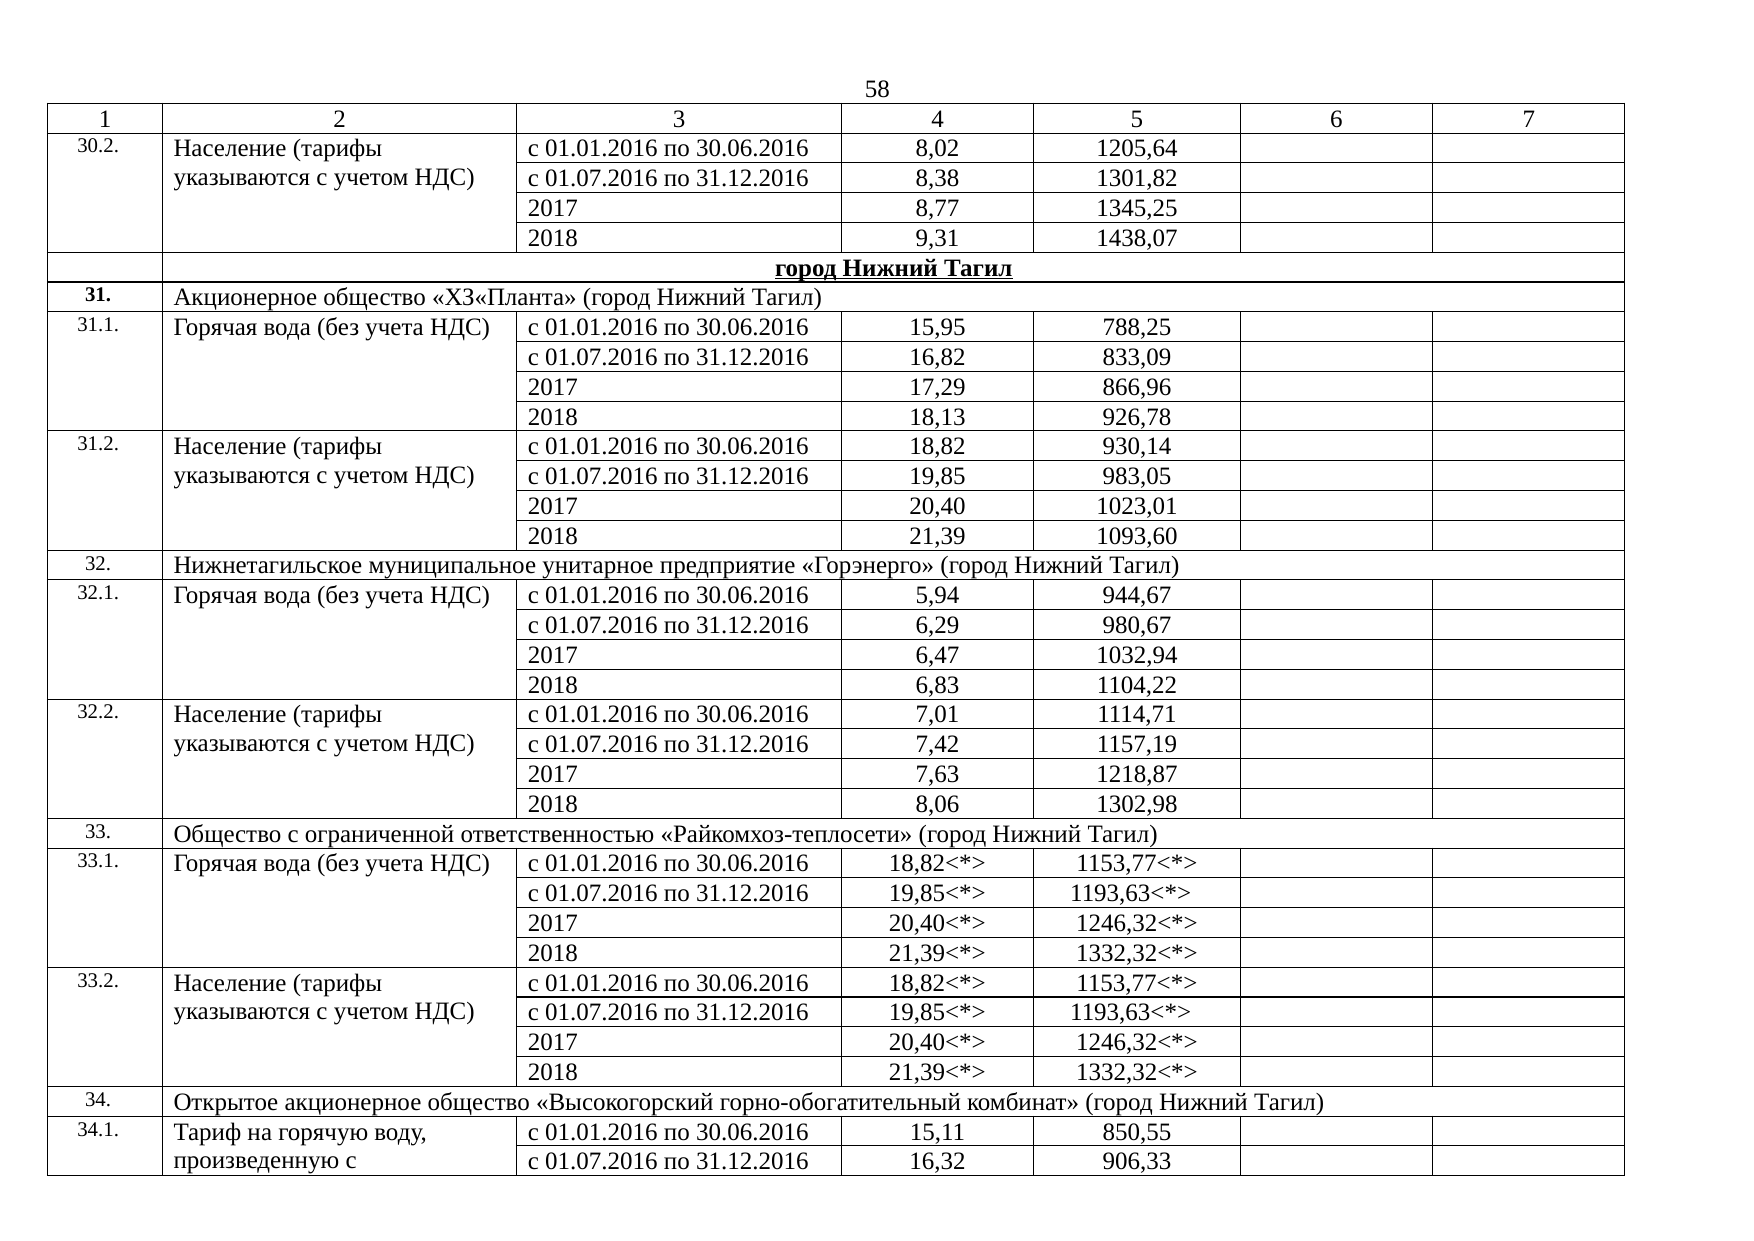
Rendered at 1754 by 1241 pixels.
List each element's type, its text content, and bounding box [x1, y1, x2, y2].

table_cell 930,14 [1034, 431, 1240, 460]
table_cell 21,39<*> [842, 1057, 1033, 1086]
table_cell 2018 [517, 670, 841, 698]
table_cell с 01.07.2016 по 31.12.2016 [517, 342, 841, 371]
table_cell [1241, 1057, 1432, 1086]
table_cell [1241, 491, 1432, 520]
table_cell 2017 [517, 1027, 841, 1056]
table_cell 18,82<*> [842, 849, 1033, 877]
table_cell 20,40<*> [842, 908, 1033, 937]
table_cell 1153,77<*> [1034, 968, 1240, 996]
table_cell [48, 431, 162, 549]
table_cell [1433, 908, 1624, 937]
table_cell с 01.07.2016 по 31.12.2016 [517, 610, 841, 639]
table_cell [1241, 1027, 1432, 1056]
table_cell [1241, 461, 1432, 490]
table_cell 1093,60 [1034, 521, 1240, 549]
table_cell 926,78 [1034, 402, 1240, 430]
table_cell 2017 [517, 491, 841, 520]
table_cell [48, 551, 162, 579]
table_cell [1433, 789, 1624, 818]
table_header 3 [517, 104, 841, 132]
table_cell [1433, 163, 1624, 192]
table_cell [1433, 729, 1624, 758]
table_cell [48, 312, 162, 430]
table_cell [1241, 163, 1432, 192]
table_cell 8,06 [842, 789, 1033, 818]
table_cell 20,40<*> [842, 1027, 1033, 1056]
table_cell 2017 [517, 908, 841, 937]
table_cell [1433, 521, 1624, 549]
table_cell 944,67 [1034, 580, 1240, 609]
table_cell 8,77 [842, 193, 1033, 222]
table_cell 1205,64 [1034, 134, 1240, 162]
table_cell 19,85<*> [842, 878, 1033, 907]
table_header 1 [48, 104, 162, 132]
table_cell 20,40 [842, 491, 1033, 520]
table_cell 906,33 [1034, 1146, 1240, 1175]
table_cell [1241, 312, 1432, 341]
table_cell город Нижний Тагил [163, 253, 1624, 281]
table_cell [1241, 700, 1432, 728]
table_cell [48, 283, 162, 311]
table_cell 19,85<*> [842, 998, 1033, 1026]
table_cell 1023,01 [1034, 491, 1240, 520]
table_cell 1032,94 [1034, 640, 1240, 669]
table_cell 19,85 [842, 461, 1033, 490]
table_cell 1114,71 [1034, 700, 1240, 728]
table_cell 850,55 [1034, 1117, 1240, 1145]
table_cell [1241, 610, 1432, 639]
table_cell [1433, 342, 1624, 371]
table_cell с 01.01.2016 по 30.06.2016 [517, 312, 841, 341]
table_cell 833,09 [1034, 342, 1240, 371]
table_cell [1433, 849, 1624, 877]
table_cell [1433, 610, 1624, 639]
table_cell 18,82<*> [842, 968, 1033, 996]
table_cell [48, 819, 162, 847]
table_cell 6,29 [842, 610, 1033, 639]
table_cell 1332,32<*> [1034, 1057, 1240, 1086]
table_cell 5,94 [842, 580, 1033, 609]
table_cell с 01.01.2016 по 30.06.2016 [517, 134, 841, 162]
table_cell с 01.07.2016 по 31.12.2016 [517, 729, 841, 758]
table_cell 1157,19 [1034, 729, 1240, 758]
table_cell 8,38 [842, 163, 1033, 192]
table_cell с 01.07.2016 по 31.12.2016 [517, 461, 841, 490]
table_cell Горячая вода (без учета НДС) [163, 580, 516, 698]
table_cell [1433, 461, 1624, 490]
table_cell [1241, 670, 1432, 698]
table_header 5 [1034, 104, 1240, 132]
table_cell 9,31 [842, 223, 1033, 252]
table_cell 8,02 [842, 134, 1033, 162]
table_cell 1301,82 [1034, 163, 1240, 192]
table_cell [1241, 402, 1432, 430]
table_cell [1241, 223, 1432, 252]
table_cell 2017 [517, 640, 841, 669]
table_cell 1246,32<*> [1034, 1027, 1240, 1056]
table_cell [1433, 1057, 1624, 1086]
table_cell с 01.07.2016 по 31.12.2016 [517, 998, 841, 1026]
table_cell 1153,77<*> [1034, 849, 1240, 877]
table_cell [1433, 312, 1624, 341]
table_cell с 01.01.2016 по 30.06.2016 [517, 1117, 841, 1145]
table_cell с 01.01.2016 по 30.06.2016 [517, 968, 841, 996]
table_cell 1246,32<*> [1034, 908, 1240, 937]
table_cell [1433, 193, 1624, 222]
table_cell с 01.01.2016 по 30.06.2016 [517, 431, 841, 460]
table_cell Акционерное общество «ХЗ«Планта» (город Нижний Тагил) [163, 283, 1624, 311]
table_cell 983,05 [1034, 461, 1240, 490]
table_cell 2017 [517, 193, 841, 222]
table_cell [1433, 1027, 1624, 1056]
table_cell [1241, 908, 1432, 937]
table_cell [1241, 849, 1432, 877]
table_cell [1433, 670, 1624, 698]
table_cell [1241, 521, 1432, 549]
table_cell [1241, 938, 1432, 967]
table_cell Открытое акционерное общество «Высокогорский горно-обогатительный комбинат» (город Нижний Тагил) [163, 1087, 1624, 1116]
table_cell [1241, 759, 1432, 788]
table_cell [48, 849, 162, 967]
table_header 6 [1241, 104, 1432, 132]
table_cell [1241, 878, 1432, 907]
table_cell [1433, 640, 1624, 669]
table_cell 1345,25 [1034, 193, 1240, 222]
table_cell с 01.07.2016 по 31.12.2016 [517, 1146, 841, 1175]
table_cell 21,39<*> [842, 938, 1033, 967]
table_cell 788,25 [1034, 312, 1240, 341]
table_cell [1433, 878, 1624, 907]
table_cell 2018 [517, 938, 841, 967]
table_cell [1433, 580, 1624, 609]
table_cell Население (тарифы указываются с учетом НДС) [163, 968, 516, 1086]
table_cell [1433, 968, 1624, 996]
table_cell Общество с ограниченной ответственностью «Райкомхоз-теплосети» (город Нижний Тагил) [163, 819, 1624, 847]
table_cell [1433, 759, 1624, 788]
table_cell 6,83 [842, 670, 1033, 698]
table_cell 21,39 [842, 521, 1033, 549]
table_cell [1241, 968, 1432, 996]
table_cell 866,96 [1034, 372, 1240, 401]
table_cell [1241, 134, 1432, 162]
table_cell 2018 [517, 402, 841, 430]
table_cell 2018 [517, 789, 841, 818]
table_cell Горячая вода (без учета НДС) [163, 849, 516, 967]
table_cell 7,63 [842, 759, 1033, 788]
table_cell [48, 134, 162, 252]
table_cell 1438,07 [1034, 223, 1240, 252]
table_cell [48, 968, 162, 1086]
table_cell [1241, 1117, 1432, 1145]
table_cell [48, 253, 162, 281]
table_cell 1104,22 [1034, 670, 1240, 698]
table_cell [1433, 491, 1624, 520]
table_cell [1241, 431, 1432, 460]
table_header 4 [842, 104, 1033, 132]
table_cell с 01.01.2016 по 30.06.2016 [517, 580, 841, 609]
table_cell [1433, 1117, 1624, 1145]
table_header 2 [163, 104, 516, 132]
table_cell [48, 1087, 162, 1116]
table_cell 2018 [517, 223, 841, 252]
table_cell 1193,63<*> [1034, 998, 1240, 1026]
table_cell [1241, 729, 1432, 758]
table_cell [1241, 789, 1432, 818]
table_cell [1433, 134, 1624, 162]
table_cell с 01.07.2016 по 31.12.2016 [517, 163, 841, 192]
table_cell 1332,32<*> [1034, 938, 1240, 967]
table_cell 6,47 [842, 640, 1033, 669]
table_cell 980,67 [1034, 610, 1240, 639]
table_cell 2017 [517, 372, 841, 401]
table_cell Нижнетагильское муниципальное унитарное предприятие «Горэнерго» (город Нижний Тагил) [163, 551, 1624, 579]
table_cell 2017 [517, 759, 841, 788]
table_cell [1241, 372, 1432, 401]
table_cell [48, 580, 162, 698]
table_cell 16,32 [842, 1146, 1033, 1175]
table_cell [48, 700, 162, 818]
table_cell 15,11 [842, 1117, 1033, 1145]
table_cell с 01.07.2016 по 31.12.2016 [517, 878, 841, 907]
table_cell с 01.01.2016 по 30.06.2016 [517, 700, 841, 728]
table_cell [1241, 580, 1432, 609]
table_cell 16,82 [842, 342, 1033, 371]
table_cell 1193,63<*> [1034, 878, 1240, 907]
table_cell 2018 [517, 1057, 841, 1086]
table_cell [1241, 998, 1432, 1026]
table_cell [1433, 372, 1624, 401]
table_cell [1241, 640, 1432, 669]
table_cell Горячая вода (без учета НДС) [163, 312, 516, 430]
table_cell [48, 1117, 162, 1175]
table_header 7 [1433, 104, 1624, 132]
table_cell 7,42 [842, 729, 1033, 758]
table_cell Население (тарифы указываются с учетом НДС) [163, 700, 516, 818]
table_cell [1433, 1146, 1624, 1175]
table_cell Тариф на горячую воду, произведенную с [163, 1117, 516, 1175]
table_cell [1433, 998, 1624, 1026]
table_cell [1433, 431, 1624, 460]
table_cell [1433, 223, 1624, 252]
table_cell Население (тарифы указываются с учетом НДС) [163, 134, 516, 252]
table_cell с 01.01.2016 по 30.06.2016 [517, 849, 841, 877]
table_cell Население (тарифы указываются с учетом НДС) [163, 431, 516, 549]
table_cell 7,01 [842, 700, 1033, 728]
table_cell [1241, 193, 1432, 222]
table_cell [1241, 1146, 1432, 1175]
table_cell 2018 [517, 521, 841, 549]
table_cell 15,95 [842, 312, 1033, 341]
table_cell 18,13 [842, 402, 1033, 430]
table_cell [1433, 402, 1624, 430]
table_cell 17,29 [842, 372, 1033, 401]
table_cell 1218,87 [1034, 759, 1240, 788]
table_cell [1241, 342, 1432, 371]
table_cell [1433, 938, 1624, 967]
table_cell 18,82 [842, 431, 1033, 460]
table_cell 1302,98 [1034, 789, 1240, 818]
table_cell [1433, 700, 1624, 728]
